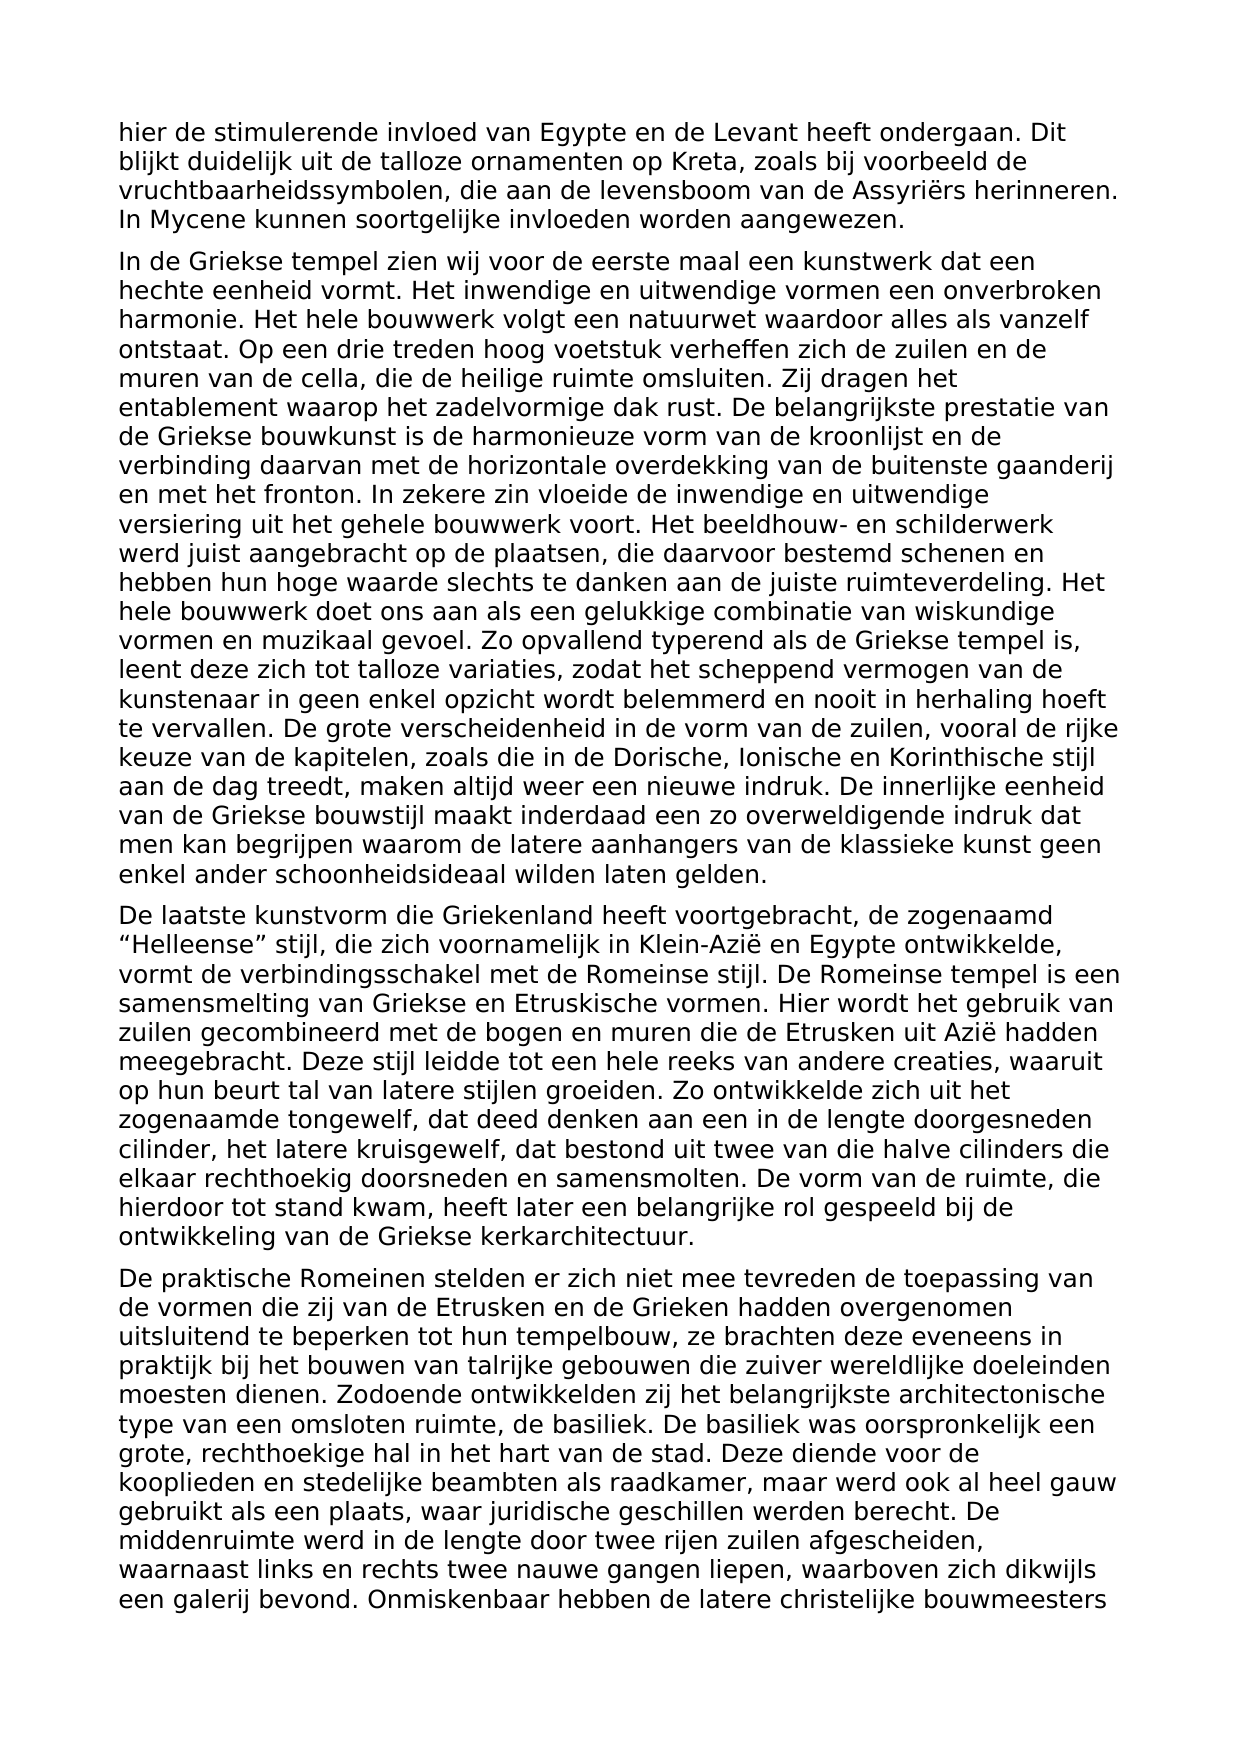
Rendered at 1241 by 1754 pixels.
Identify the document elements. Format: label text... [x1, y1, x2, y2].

text hier de stimulerende invloed van Egypte en de Levant heeft ondergaan. Dit blijkt duidelijk uit de talloze ornamenten op Kreta, zoals bij voorbeeld de vruchtbaarheidssymbolen, die aan de levensboom van de Assyriërs herinneren. In Mycene kunnen soortgelijke invloeden worden aangewezen. [118, 118, 1122, 235]
text In de Griekse tempel zien wij voor de eerste maal een kunstwerk dat een hechte eenheid vormt. Het inwendige en uitwendige vormen een onverbroken harmonie. Het hele bouwwerk volgt een natuurwet waardoor alles als vanzelf ontstaat. Op een drie treden hoog voetstuk verheffen zich de zuilen en de muren van de cella, die de heilige ruimte omsluiten. Zij dragen het entablement waarop het zadelvormige dak rust. De belangrijkste prestatie van de Griekse bouwkunst is de harmonieuze vorm van de kroonlijst en de verbinding daarvan met de horizontale overdekking van de buitenste gaanderij en met het fronton. In zekere zin vloeide de inwendige en uitwendige versiering uit het gehele bouwwerk voort. Het beeldhouw- en schilderwerk werd juist aangebracht op de plaatsen, die daarvoor bestemd schenen en hebben hun hoge waarde slechts te danken aan de juiste ruimteverdeling. Het hele bouwwerk doet ons aan als een gelukkige combinatie van wiskundige vormen en muzikaal gevoel. Zo opvallend typerend als de Griekse tempel is, leent deze zich tot talloze variaties, zodat het scheppend vermogen van de kunstenaar in geen enkel opzicht wordt belemmerd en nooit in herhaling hoeft te vervallen. De grote verscheidenheid in de vorm van de zuilen, vooral de rijke keuze van de kapitelen, zoals die in de Dorische, Ionische en Korinthische stijl aan de dag treedt, maken altijd weer een nieuwe indruk. De innerlijke eenheid van de Griekse bouwstijl maakt inderdaad een zo overweldigende indruk dat men kan begrijpen waarom de latere aanhangers van de klassieke kunst geen enkel ander schoonheidsideaal wilden laten gelden. [118, 247, 1122, 889]
text De praktische Romeinen stelden er zich niet mee tevreden de toepassing van de vormen die zij van de Etrusken en de Grieken hadden overgenomen uitsluitend te beperken tot hun tempelbouw, ze brachten deze eveneens in praktijk bij het bouwen van talrijke gebouwen die zuiver wereldlijke doeleinden moesten dienen. Zodoende ontwikkelden zij het belangrijkste architectonische type van een omsloten ruimte, de basiliek. De basiliek was oorspronkelijk een grote, rechthoekige hal in het hart van de stad. Deze diende voor de kooplieden en stedelijke beambten als raadkamer, maar werd ook al heel gauw gebruikt als een plaats, waar juridische geschillen werden berecht. De middenruimte werd in de lengte door twee rijen zuilen afgescheiden, waarnaast links en rechts twee nauwe gangen liepen, waarboven zich dikwijls een galerij bevond. Onmiskenbaar hebben de latere christelijke bouwmeesters [118, 1264, 1122, 1614]
text De laatste kunstvorm die Griekenland heeft voortgebracht, de zogenaamd “Helleense” stijl, die zich voornamelijk in Klein-Azië en Egypte ontwikkelde, vormt de verbindingsschakel met de Romeinse stijl. De Romeinse tempel is een samensmelting van Griekse en Etruskische vormen. Hier wordt het gebruik van zuilen gecombineerd met de bogen en muren die de Etrusken uit Azië hadden meegebracht. Deze stijl leidde tot een hele reeks van andere creaties, waaruit op hun beurt tal van latere stijlen groeiden. Zo ontwikkelde zich uit het zogenaamde tongewelf, dat deed denken aan een in de lengte doorgesneden cilinder, het latere kruisgewelf, dat bestond uit twee van die halve cilinders die elkaar rechthoekig doorsneden en samensmolten. De vorm van de ruimte, die hierdoor tot stand kwam, heeft later een belangrijke rol gespeeld bij de ontwikkeling van de Griekse kerkarchitectuur. [118, 901, 1122, 1251]
